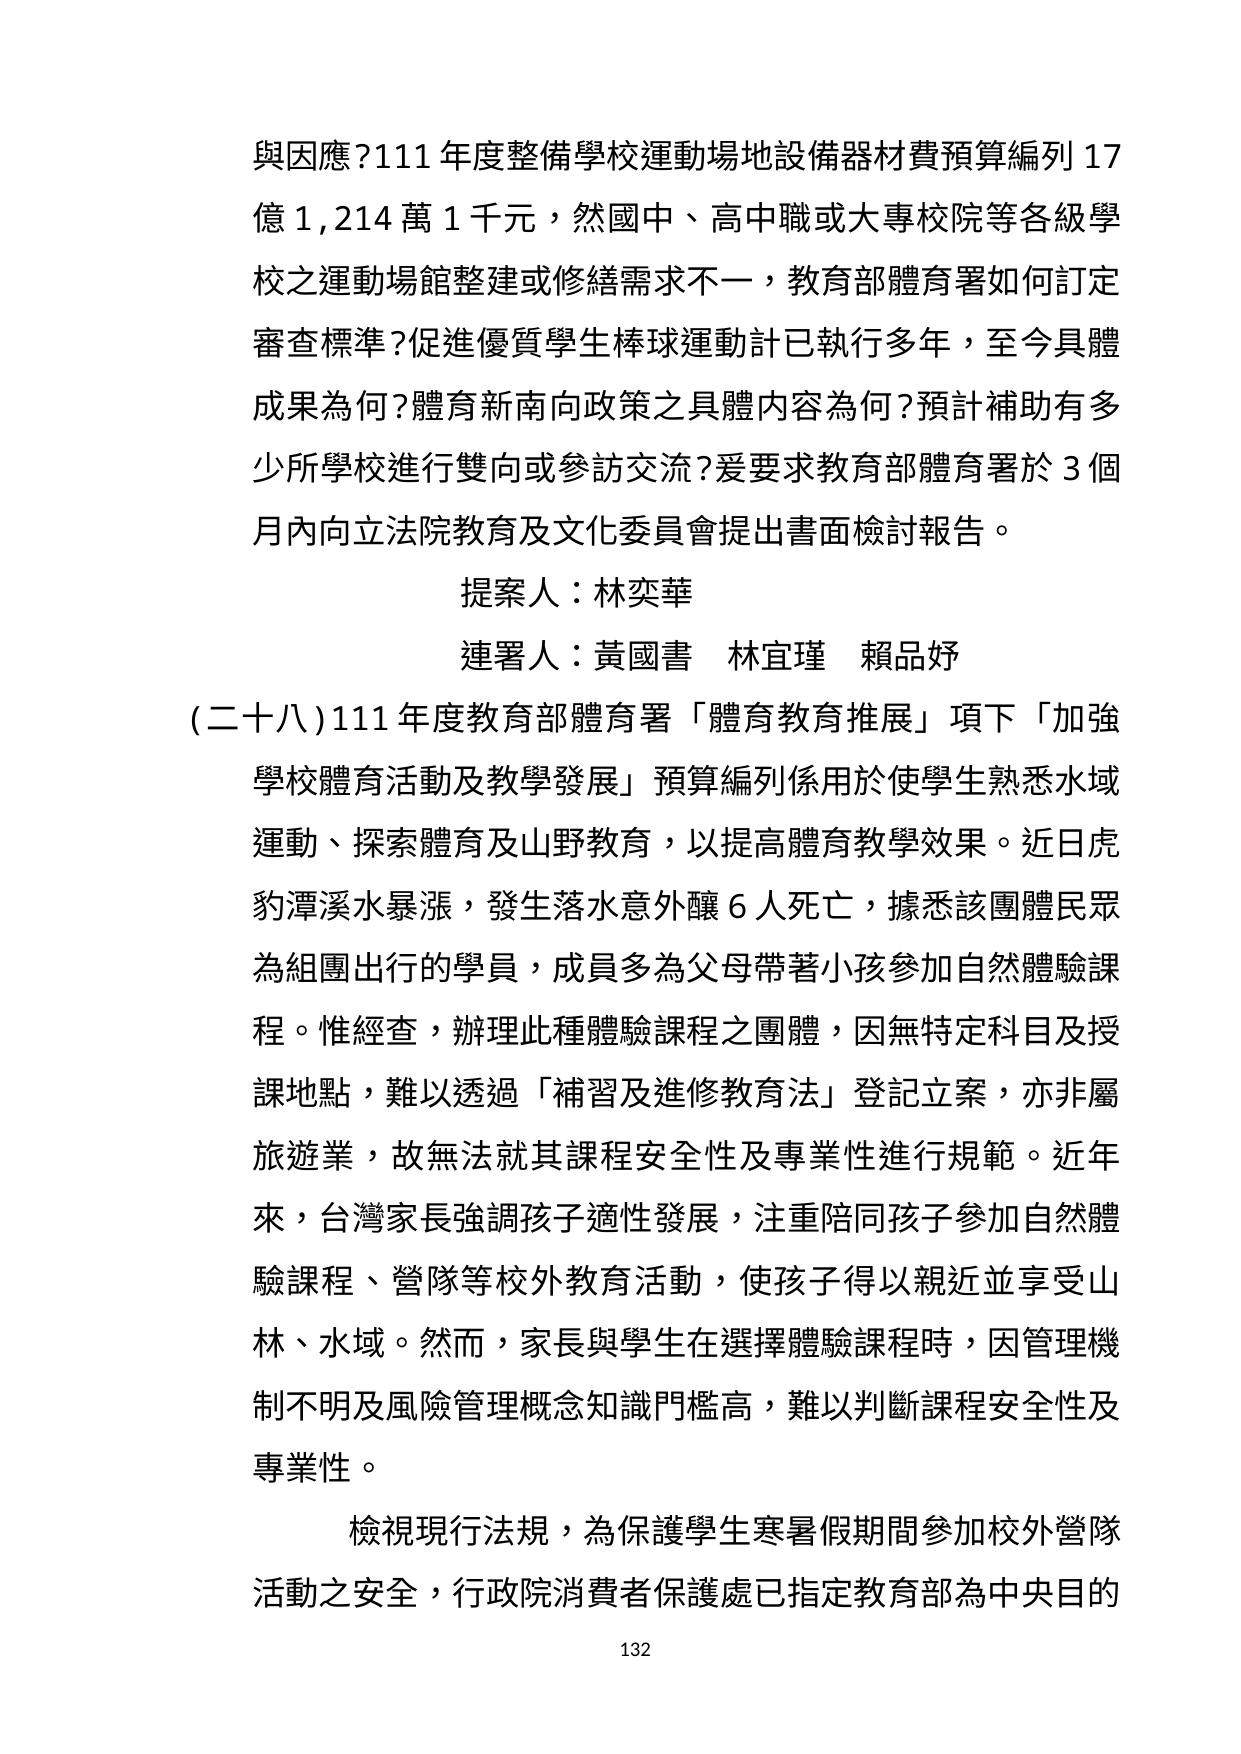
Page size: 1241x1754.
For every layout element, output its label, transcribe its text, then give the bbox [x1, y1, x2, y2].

text 與因應?111年度整備學校運動場地設備器材費預算編列17億1,214萬1千元，然國中、高中職或大專校院等各級學校之運動場館整建或修繕需求不一，教育部體育署如何訂定審查標準?促進優質學生棒球運動計已執行多年，至今具體成果為何?體育新南向政策之具體内容為何?預計補助有多少所學校進行雙向或參訪交流?爰要求教育部體育署於3個月內向立法院教育及文化委員會提出書面檢討報告。 [185, 112, 1122, 550]
text 檢視現行法規，為保護學生寒暑假期間參加校外營隊活動之安全，行政院消費者保護處已指定教育部為中央目的 [185, 1487, 1122, 1612]
text 提案人：林奕華 [460, 550, 1122, 612]
text 連署人：黃國書 林宜瑾 賴品妤 [460, 612, 1122, 675]
text (二十八)111年度教育部體育署「體育教育推展」項下「加強學校體育活動及教學發展」預算編列係用於使學生熟悉水域運動、探索體育及山野教育，以提高體育教學效果。近日虎豹潭溪水暴漲，發生落水意外釀6人死亡，據悉該團體民眾為組團出行的學員，成員多為父母帶著小孩參加自然體驗課程。惟經查，辦理此種體驗課程之團體，因無特定科目及授課地點，難以透過「補習及進修教育法」登記立案，亦非屬旅遊業，故無法就其課程安全性及專業性進行規範。近年來，台灣家長強調孩子適性發展，注重陪同孩子參加自然體驗課程、營隊等校外教育活動，使孩子得以親近並享受山林、水域。然而，家長與學生在選擇體驗課程時，因管理機制不明及風險管理概念知識門檻高，難以判斷課程安全性及專業性。 [185, 675, 1122, 1487]
